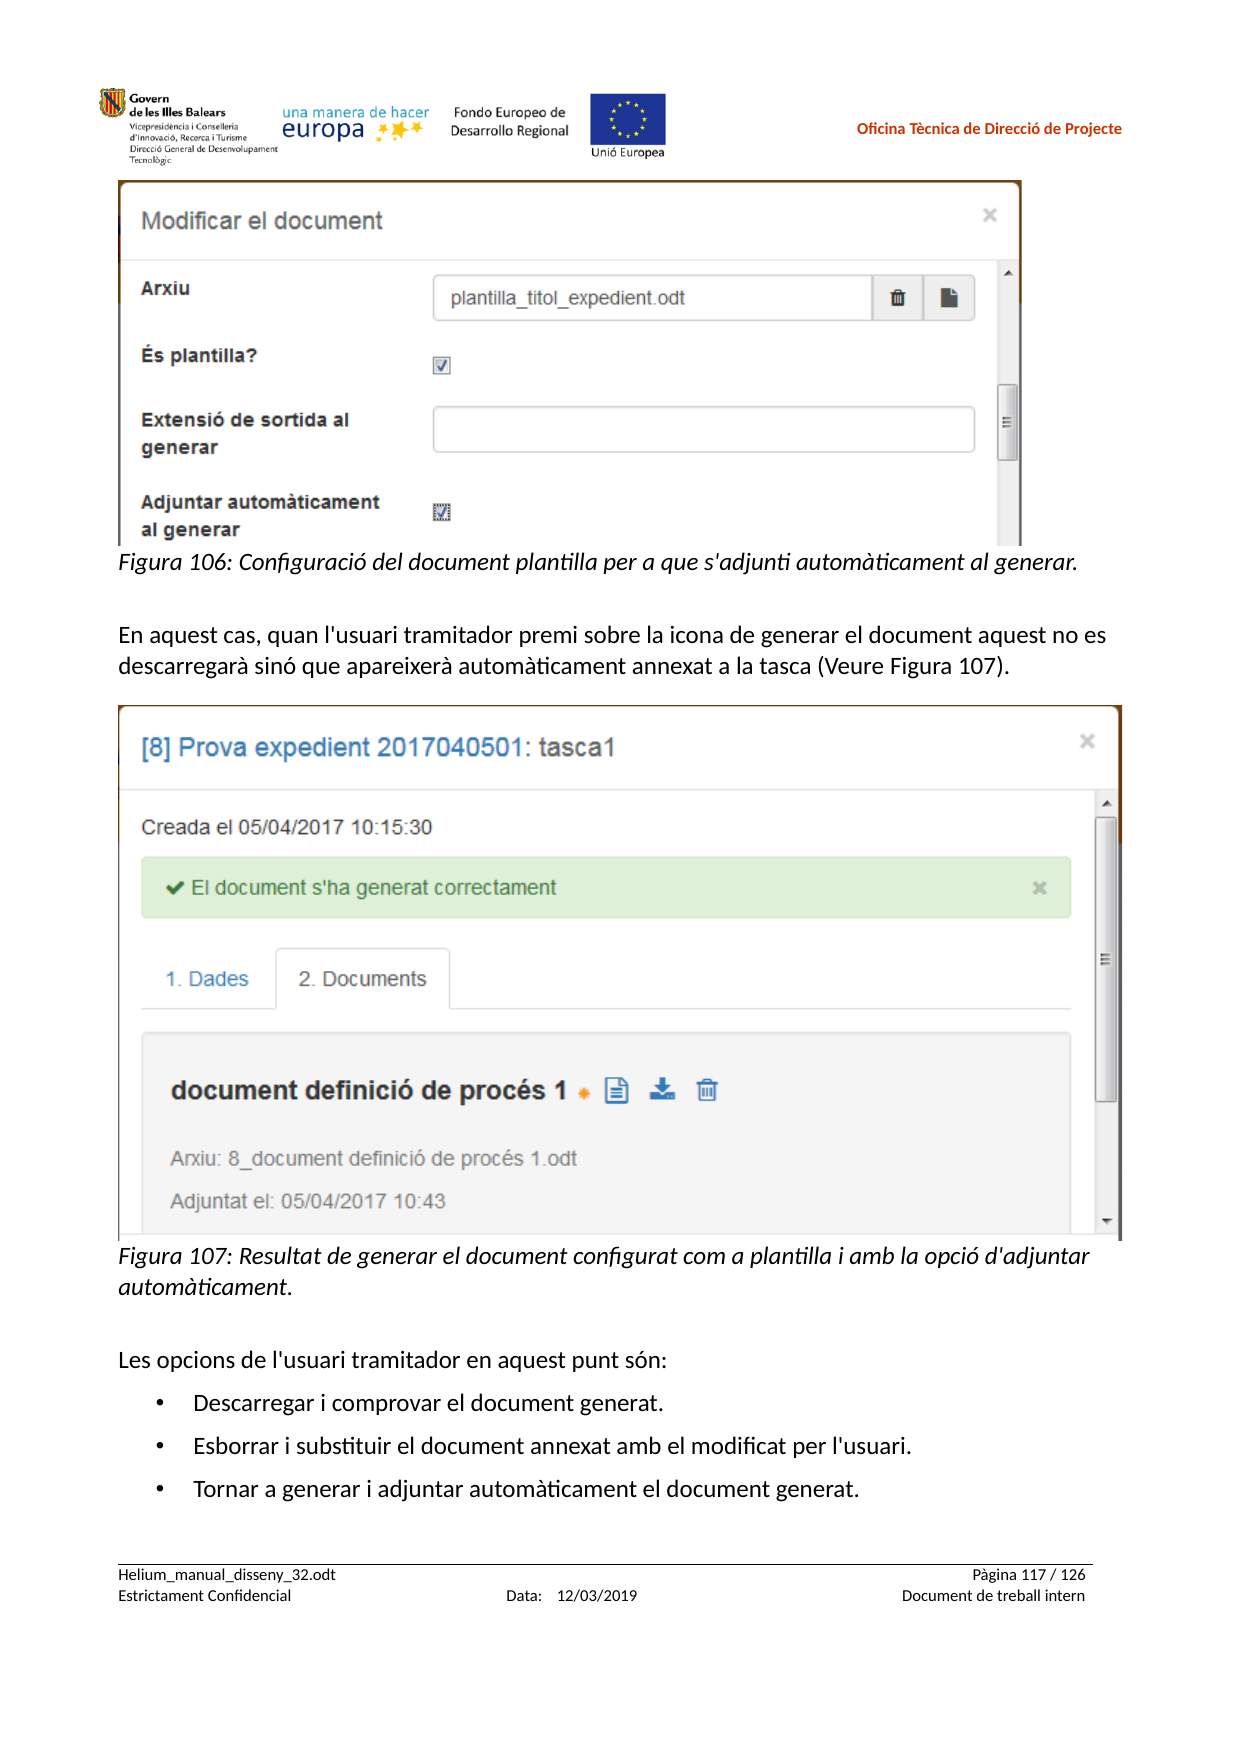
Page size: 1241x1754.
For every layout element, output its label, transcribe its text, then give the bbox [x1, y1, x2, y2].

text Les opcions de l'usuari tramitador en aquest punt són: [118, 1344, 1122, 1375]
text Figura 106: Configuració del document plantilla per a que s'adjunti automàticament al generar. [118, 544, 1122, 576]
picture [118, 705, 1123, 1241]
picture [99, 87, 668, 166]
list Tornar a generar i adjuntar automàticament el document generat. [156, 1473, 1122, 1504]
picture [118, 180, 1022, 546]
list Esborrar i substituir el document annexat amb el modificat per l'usuari. [156, 1431, 1122, 1461]
list Descarregar i comprovar el document generat. [156, 1387, 1122, 1418]
text Figura 107: Resultat de generar el document configurat com a plantilla i amb la opció d'adjuntar automàticament. [118, 1241, 1122, 1301]
text En aquest cas, quan l'usuari tramitador premi sobre la icona de generar el document aquest no es descarregarà sinó que apareixerà automàticament annexat a la tasca (Veure Figura 107). [118, 619, 1122, 680]
